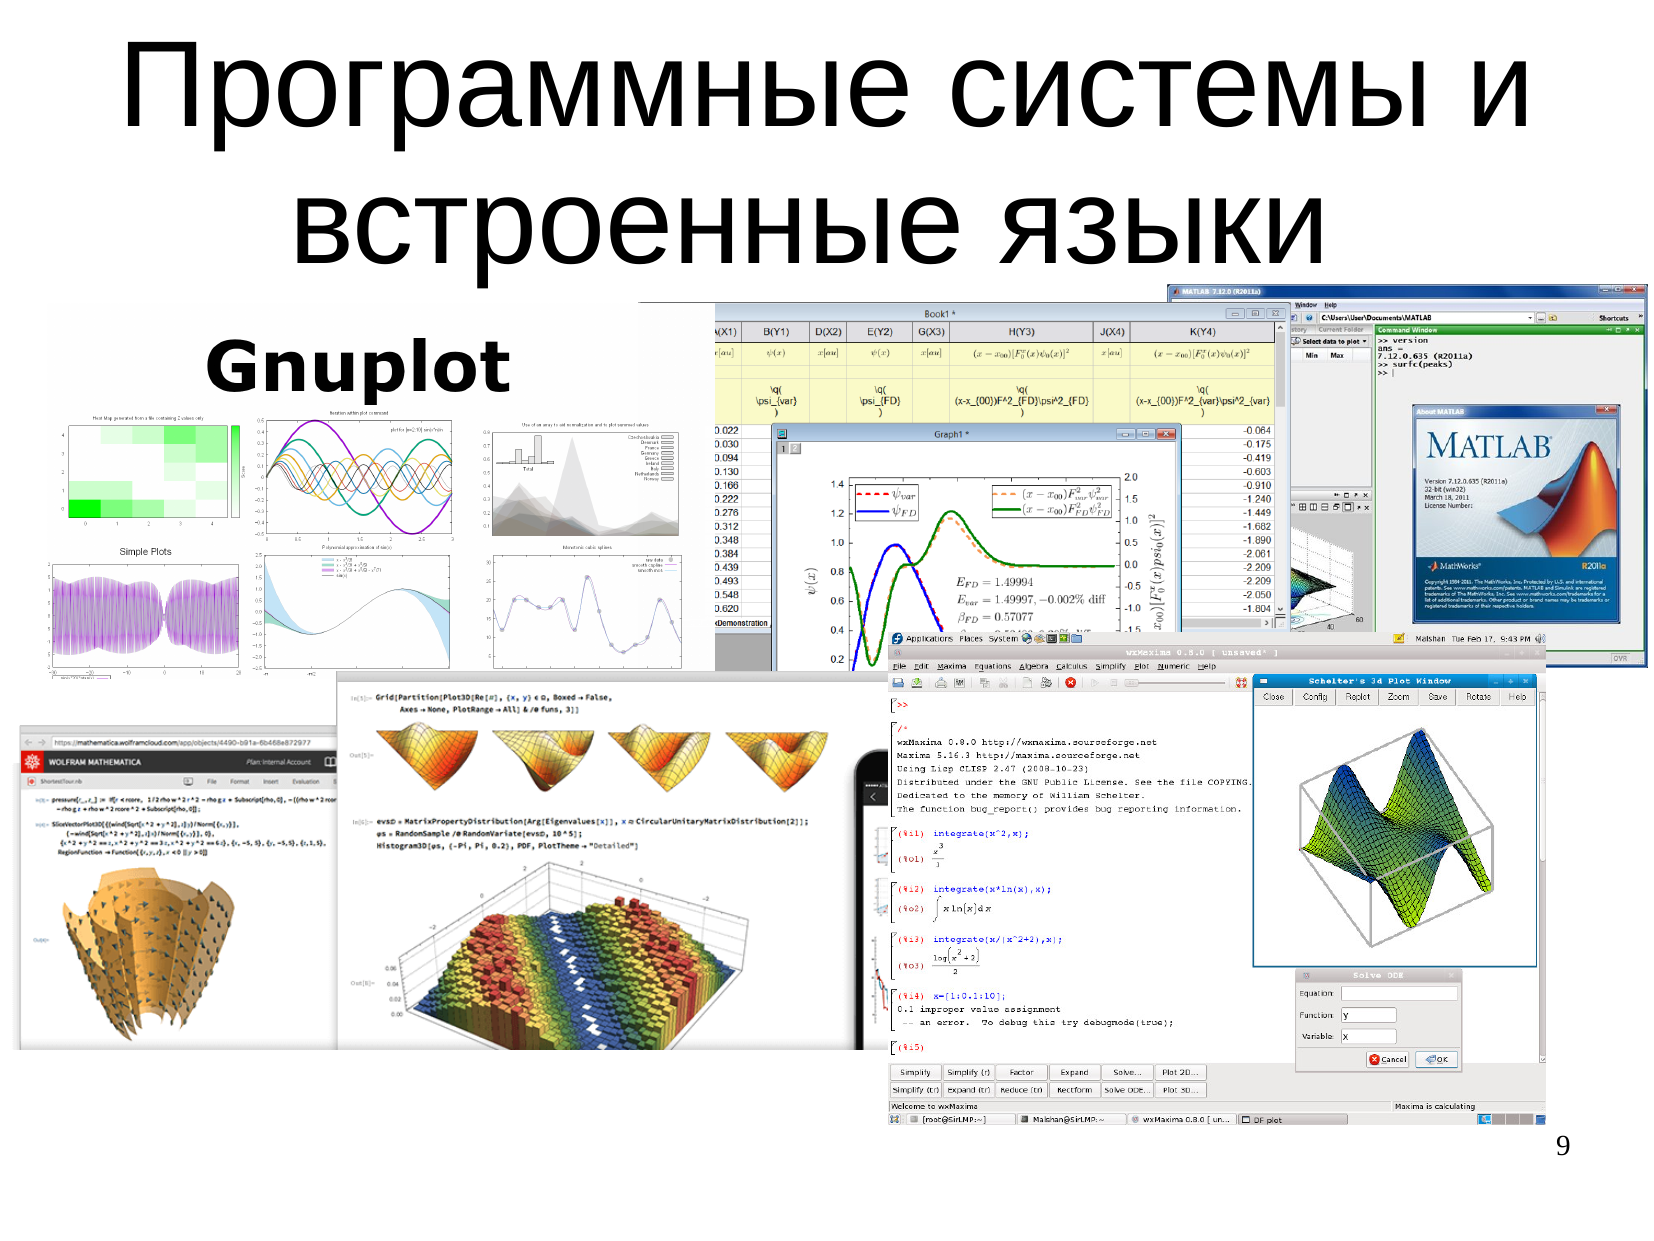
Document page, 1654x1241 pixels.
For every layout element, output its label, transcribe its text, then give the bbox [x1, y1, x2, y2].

picture [9, 284, 1648, 1126]
title Программные системы и встроенные языки [82, 16, 1571, 290]
